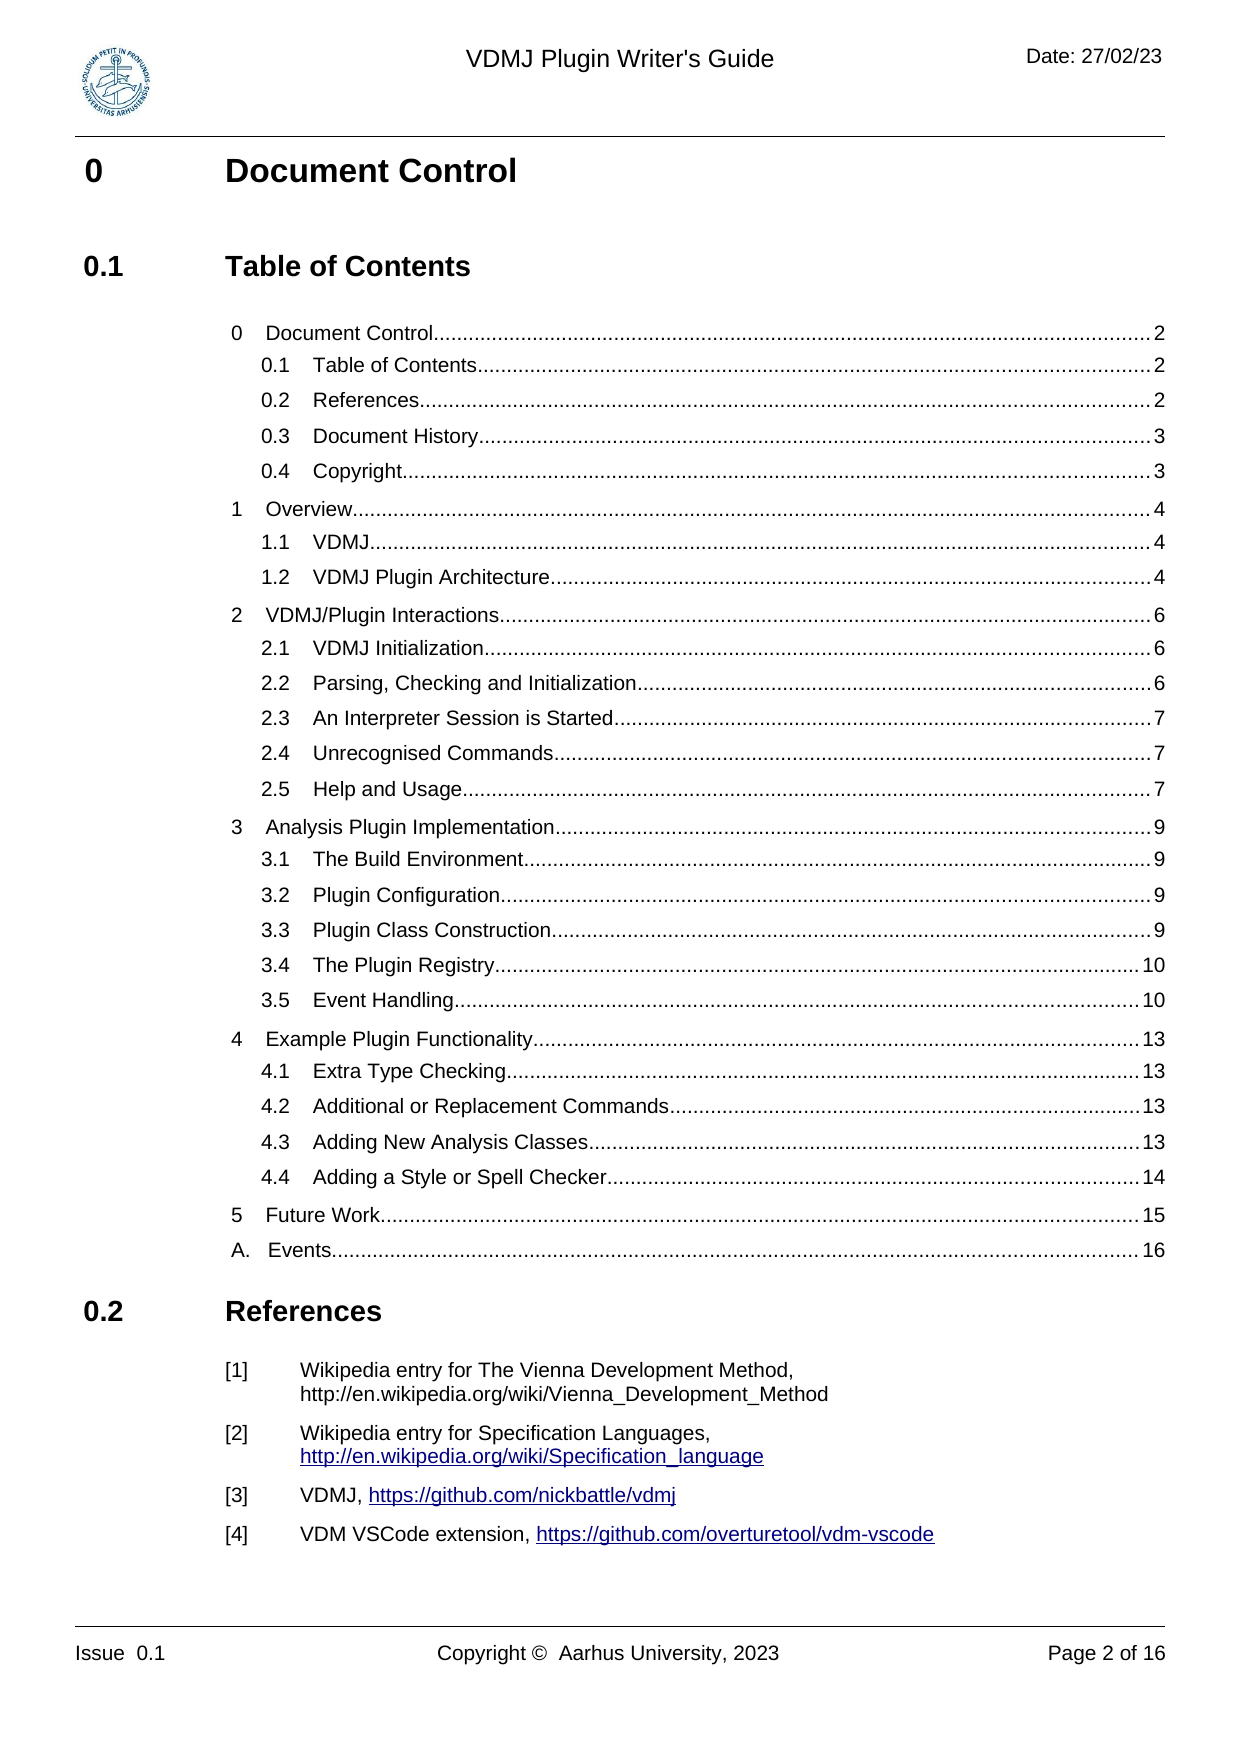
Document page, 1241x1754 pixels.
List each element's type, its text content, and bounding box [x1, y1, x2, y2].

text 3.3 Plugin Class Construction 9 [255, 918, 1165, 942]
text 2.5 Help and Usage 7 [255, 777, 1165, 801]
list VDMJ, https://github.com/nickbattle/vdmj [225, 1484, 1165, 1508]
text 4.4 Adding a Style or Spell Checker 14 [255, 1166, 1165, 1189]
subtitle Table of Contents [75, 250, 1165, 282]
text 0.1 Table of Contents 2 [255, 354, 1165, 377]
text 0.2 References 2 [255, 389, 1165, 412]
text 3 Analysis Plugin Implementation 9 [225, 816, 1165, 839]
text 0.3 Document History 3 [255, 424, 1165, 448]
text 4 Example Plugin Functionality 13 [225, 1027, 1165, 1051]
subtitle References [75, 1295, 1165, 1328]
list Wikipedia entry for Specification Languages, http://en.wikipedia.org/wiki/Specification_language [225, 1421, 1165, 1469]
text 1.2 VDMJ Plugin Architecture 4 [255, 566, 1165, 589]
text 2.1 VDMJ Initialization 6 [255, 636, 1165, 659]
list VDM VSCode extension, https://github.com/overturetool/vdm-vscode [225, 1523, 1165, 1547]
subtitle Document Control [75, 152, 1165, 190]
text 1.1 VDMJ 4 [255, 530, 1165, 553]
text A. Events 16 [225, 1239, 1165, 1262]
text 2.2 Parsing, Checking and Initialization 6 [255, 671, 1165, 694]
text 5 Future Work 15 [225, 1204, 1165, 1227]
text 2.3 An Interpreter Session is Started 7 [255, 707, 1165, 730]
text 4.3 Adding New Analysis Classes 13 [255, 1130, 1165, 1153]
text 3.2 Plugin Configuration 9 [255, 883, 1165, 906]
text 3.1 The Build Environment 9 [255, 848, 1165, 871]
text 2 VDMJ/Plugin Interactions 6 [225, 604, 1165, 627]
text 4.1 Extra Type Checking 13 [255, 1059, 1165, 1083]
text 2.4 Unrecognised Commands 7 [255, 742, 1165, 765]
text 4.2 Additional or Replacement Commands 13 [255, 1095, 1165, 1118]
list Wikipedia entry for The Vienna Development Method, http://en.wikipedia.org/wiki/Vienna_Development_Method [225, 1358, 1165, 1406]
text 1 Overview 4 [225, 498, 1165, 521]
text 3.4 The Plugin Registry 10 [255, 954, 1165, 977]
text 0 Document Control 2 [225, 321, 1165, 345]
picture [78, 44, 153, 120]
text 3.5 Event Handling 10 [255, 989, 1165, 1012]
text 0.4 Copyright 3 [255, 460, 1165, 483]
